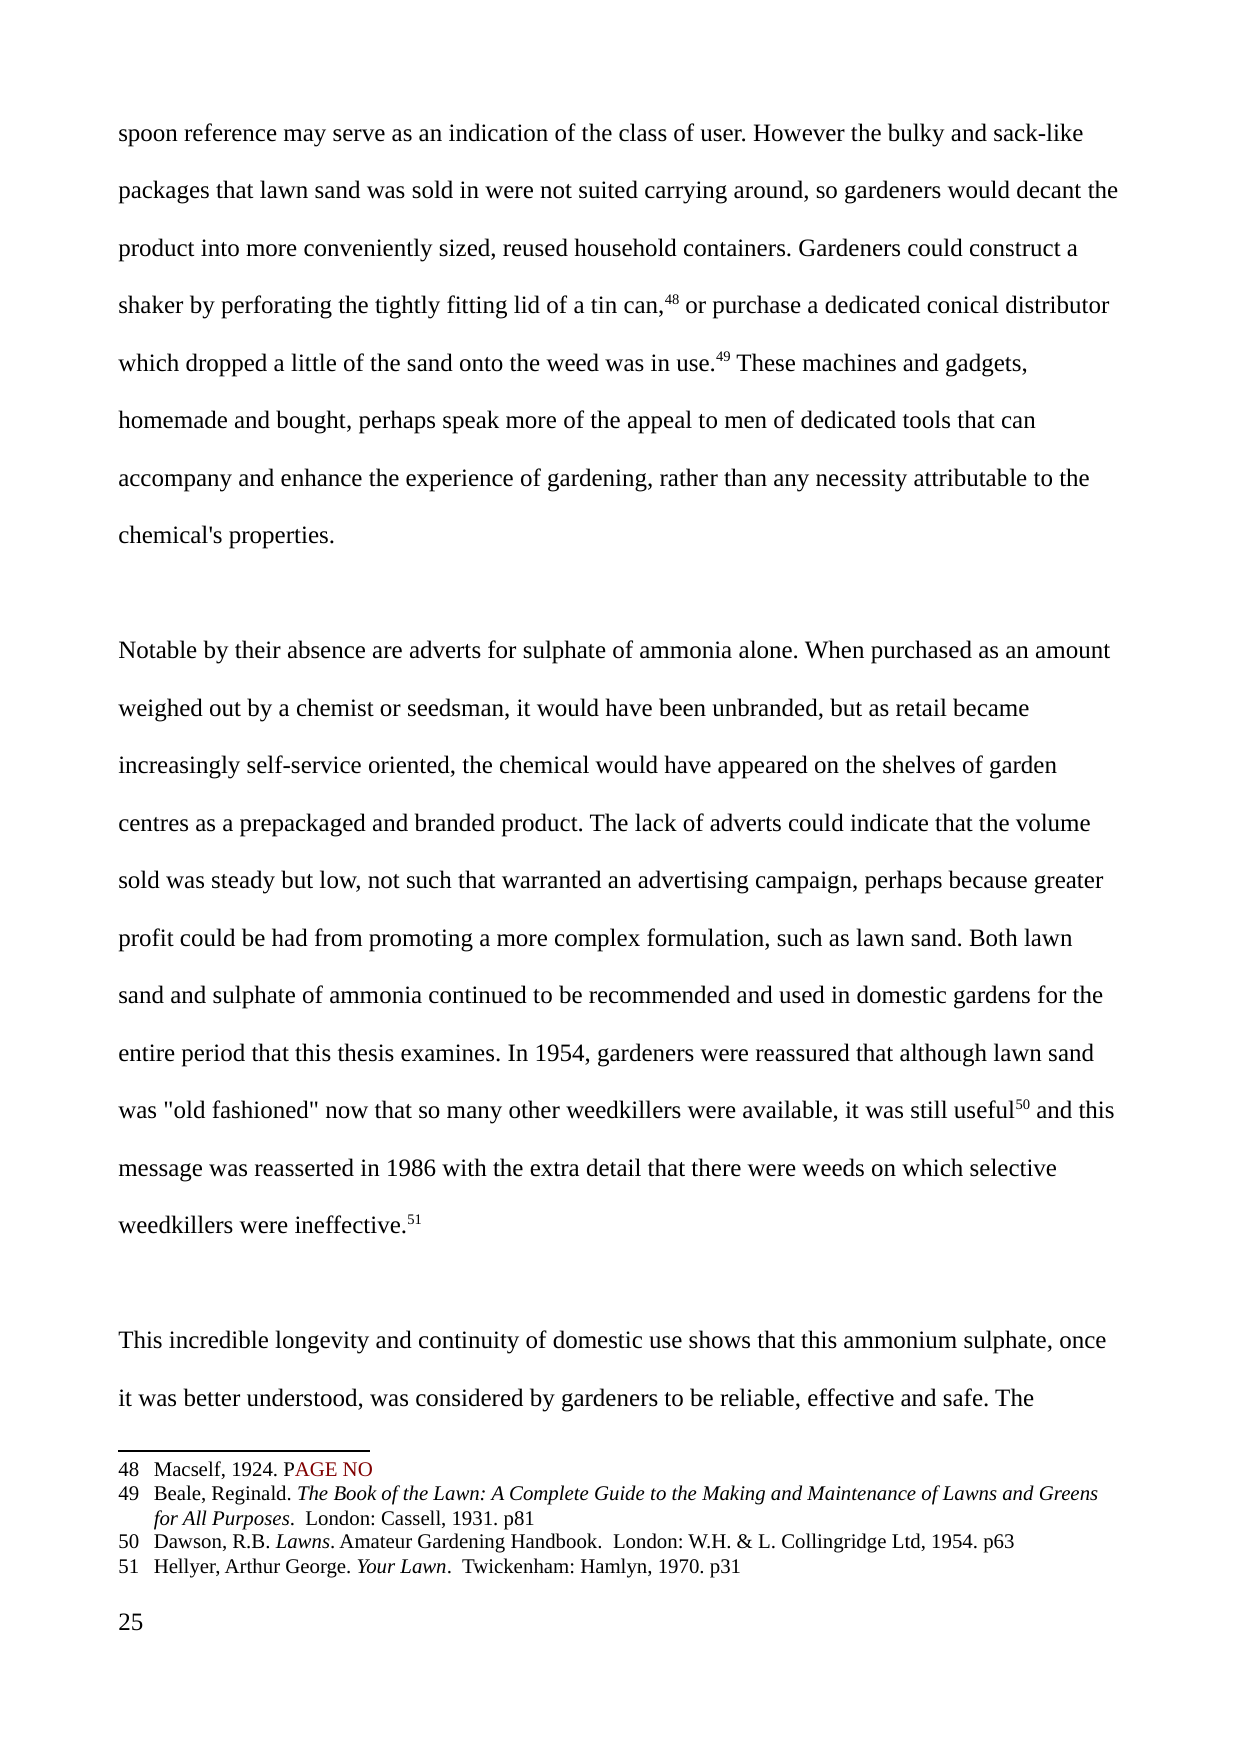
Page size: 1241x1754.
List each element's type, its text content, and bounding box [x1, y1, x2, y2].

text Dawson, R.B. Lawns. Amateur Gardening Handbook. London: W.H. & L. Collingridge Ltd, 1954. p63 [118, 1529, 1122, 1553]
text Notable by their absence are adverts for sulphate of ammonia alone. When purchased as an amount weighed out by a chemist or seedsman, it would have been unbranded, but as retail became increasingly self-service oriented, the chemical would have appeared on the shelves of garden centres as a prepackaged and branded product. The lack of adverts could indicate that the volume sold was steady but low, not such that warranted an advertising campaign, perhaps because greater profit could be had from promoting a more complex formulation, such as lawn sand. Both lawn sand and sulphate of ammonia continued to be recommended and used in domestic gardens for the entire period that this thesis examines. In 1954, gardeners were reassured that although lawn sand was "old fashioned" now that so many other weedkillers were available, it was still useful and this message was reasserted in 1986 with the extra detail that there were weeds on which selective weedkillers were ineffective. [118, 636, 1122, 1239]
text Macself, 1924. PAGE NO [118, 1457, 1122, 1481]
text This incredible longevity and continuity of domestic use shows that this ammonium sulphate, once it was better understood, was considered by gardeners to be reliable, effective and safe. The [118, 1326, 1122, 1412]
text Hellyer, Arthur George. Your Lawn. Twickenham: Hamlyn, 1970. p31 [118, 1553, 1122, 1578]
text Beale, Reginald. The Book of the Lawn: A Complete Guide to the Making and Maintenance of Lawns and Greens for All Purposes. London: Cassell, 1931. p81 [118, 1481, 1122, 1529]
text spoon reference may serve as an indication of the class of user. However the bulky and sack-like packages that lawn sand was sold in were not suited carrying around, so gardeners would decant the product into more conveniently sized, reused household containers. Gardeners could construct a shaker by perforating the tightly fitting lid of a tin can, or purchase a dedicated conical distributor which dropped a little of the sand onto the weed was in use. These machines and gadgets, homemade and bought, perhaps speak more of the appeal to men of dedicated tools that can accompany and enhance the experience of gardening, rather than any necessity attributable to the chemical's properties. [118, 118, 1122, 549]
